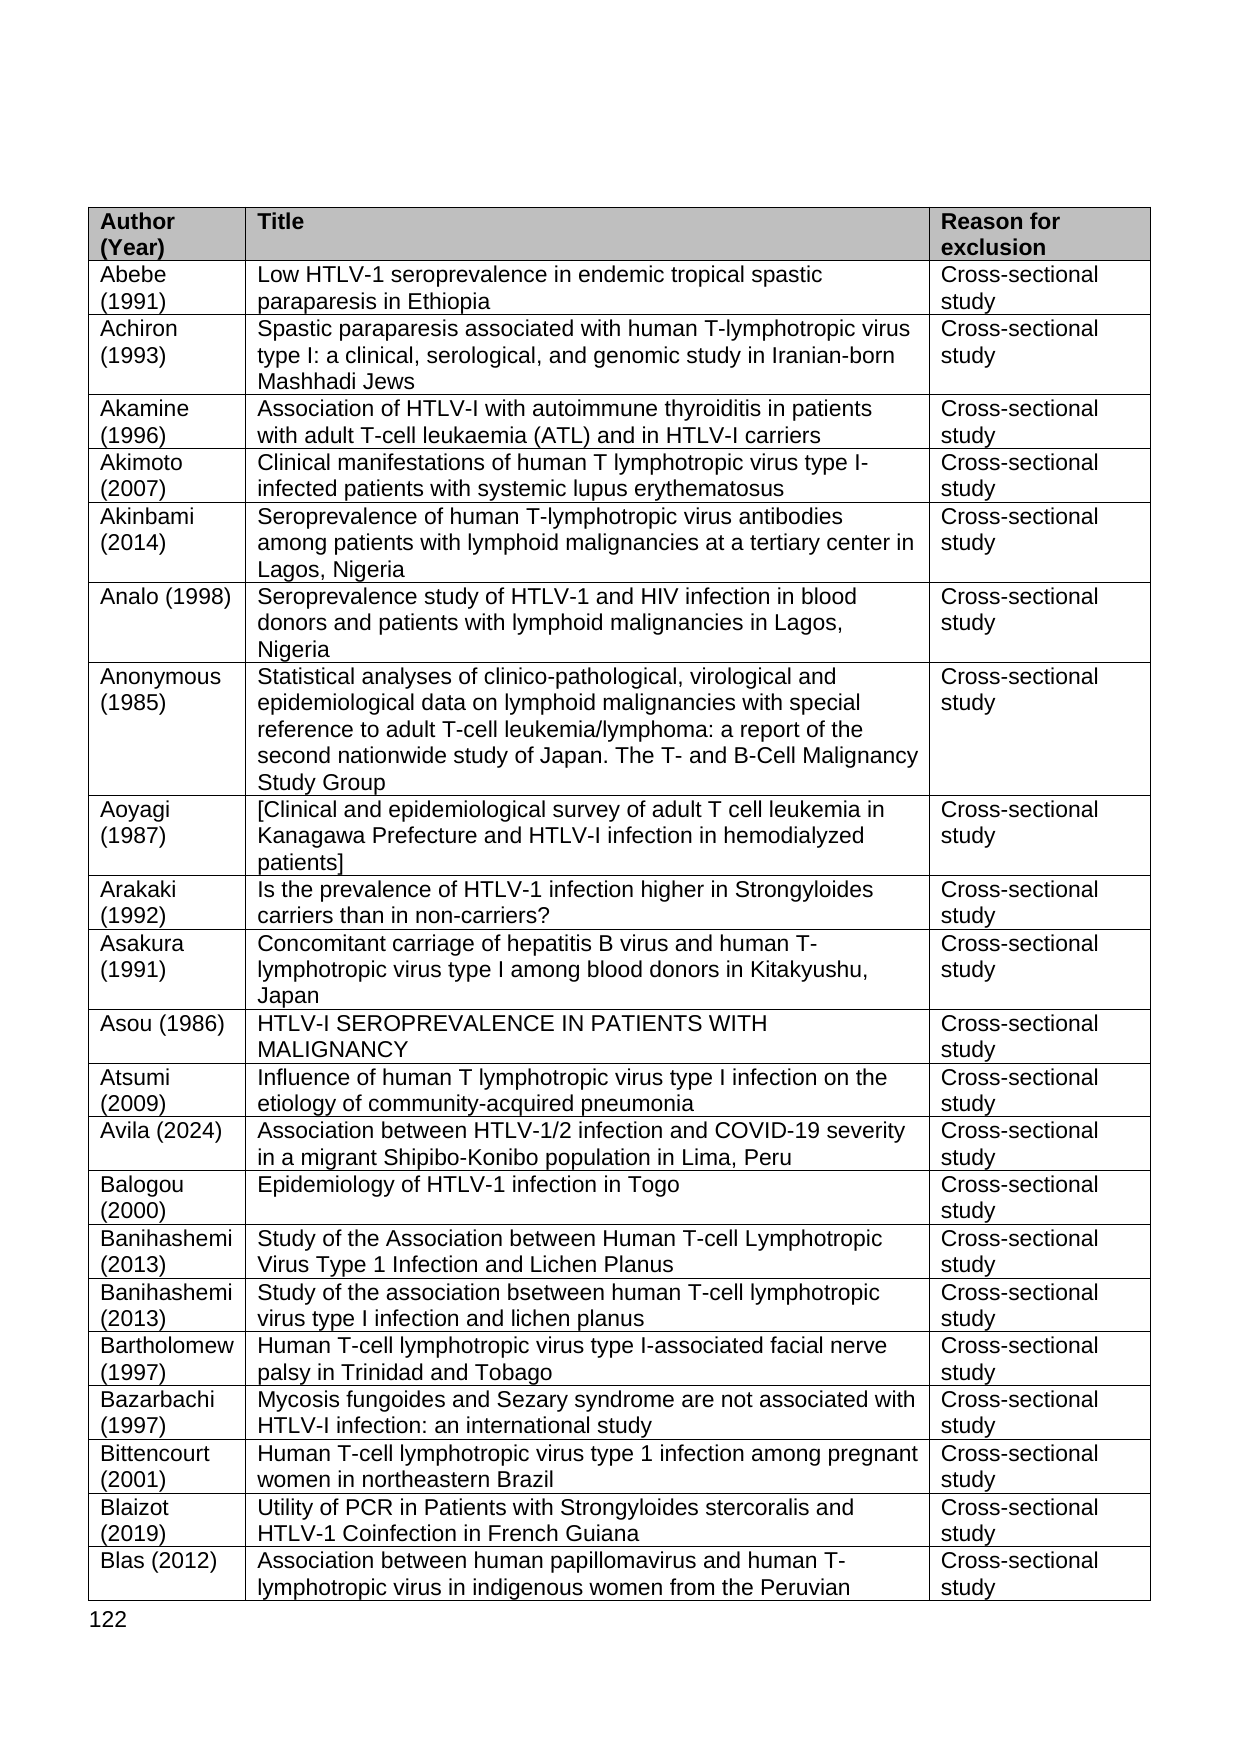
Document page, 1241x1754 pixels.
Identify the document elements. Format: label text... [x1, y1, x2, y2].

table_cell [Clinical and epidemiological survey of adult T cell leukemia in Kanagawa Prefecture and HTLV-I infection in hemodialyzed patients] [246, 796, 929, 875]
table_cell Human T-cell lymphotropic virus type I-associated facial nerve palsy in Trinidad and Tobago [246, 1332, 929, 1385]
table_cell Cross-sectional study [930, 796, 1150, 875]
table_cell Mycosis fungoides and Sezary syndrome are not associated with HTLV-I infection: an international study [246, 1386, 929, 1439]
table_cell HTLV-I SEROPREVALENCE IN PATIENTS WITH MALIGNANCY [246, 1010, 929, 1062]
table_cell Influence of human T lymphotropic virus type I infection on the etiology of community-acquired pneumonia [246, 1064, 929, 1116]
table_cell Cross-sectional study [930, 1279, 1150, 1331]
table_cell Concomitant carriage of hepatitis B virus and human T-lymphotropic virus type I among blood donors in Kitakyushu, Japan [246, 930, 929, 1009]
table_cell Cross-sectional study [930, 1117, 1150, 1170]
table_cell Cross-sectional study [930, 930, 1150, 1009]
table_cell Cross-sectional study [930, 395, 1150, 448]
table_cell Cross-sectional study [930, 503, 1150, 582]
table_cell Cross-sectional study [930, 315, 1150, 394]
table_cell Cross-sectional study [930, 1332, 1150, 1385]
table_cell Asakura (1991) [89, 930, 245, 1009]
table_cell Atsumi (2009) [89, 1064, 245, 1116]
table_cell Bittencourt (2001) [89, 1440, 245, 1492]
table_cell Bartholomew (1997) [89, 1332, 245, 1385]
table_cell Association between human papillomavirus and human T-lymphotropic virus in indigenous women from the Peruvian [246, 1547, 929, 1600]
table_cell Cross-sectional study [930, 1064, 1150, 1116]
table_cell Cross-sectional study [930, 1440, 1150, 1492]
table_cell Cross-sectional study [930, 876, 1150, 929]
table_cell Cross-sectional study [930, 1547, 1150, 1600]
table_cell Asou (1986) [89, 1010, 245, 1062]
table_cell Human T-cell lymphotropic virus type 1 infection among pregnant women in northeastern Brazil [246, 1440, 929, 1492]
table_cell Cross-sectional study [930, 261, 1150, 314]
table_cell Balogou (2000) [89, 1171, 245, 1224]
table_cell Seroprevalence study of HTLV-1 and HIV infection in blood donors and patients with lymphoid malignancies in Lagos, Nigeria [246, 583, 929, 662]
table_cell Study of the Association between Human T-cell Lymphotropic Virus Type 1 Infection and Lichen Planus [246, 1225, 929, 1277]
table_cell Banihashemi (2013) [89, 1279, 245, 1331]
table_cell Statistical analyses of clinico-pathological, virological and epidemiological data on lymphoid malignancies with special reference to adult T-cell leukemia/lymphoma: a report of the second nationwide study of Japan. The T- and B-Cell Malignancy Study Group [246, 663, 929, 795]
table_cell Akinbami (2014) [89, 503, 245, 582]
table_header Reason for exclusion [930, 208, 1150, 260]
table_cell Cross-sectional study [930, 1494, 1150, 1546]
table_cell Bazarbachi (1997) [89, 1386, 245, 1439]
table_cell Is the prevalence of HTLV-1 infection higher in Strongyloides carriers than in non-carriers? [246, 876, 929, 929]
table_cell Spastic paraparesis associated with human T-lymphotropic virus type I: a clinical, serological, and genomic study in Iranian-born Mashhadi Jews [246, 315, 929, 394]
table_cell Association of HTLV-I with autoimmune thyroiditis in patients with adult T-cell leukaemia (ATL) and in HTLV-I carriers [246, 395, 929, 448]
table_cell Utility of PCR in Patients with Strongyloides stercoralis and HTLV-1 Coinfection in French Guiana [246, 1494, 929, 1546]
table_header Title [246, 208, 929, 260]
table_cell Clinical manifestations of human T lymphotropic virus type I-infected patients with systemic lupus erythematosus [246, 449, 929, 502]
table_cell Aoyagi (1987) [89, 796, 245, 875]
table_cell Low HTLV-1 seroprevalence in endemic tropical spastic paraparesis in Ethiopia [246, 261, 929, 314]
table_cell Cross-sectional study [930, 663, 1150, 795]
table_cell Anonymous (1985) [89, 663, 245, 795]
table_cell Abebe (1991) [89, 261, 245, 314]
table_cell Avila (2024) [89, 1117, 245, 1170]
table_cell Seroprevalence of human T-lymphotropic virus antibodies among patients with lymphoid malignancies at a tertiary center in Lagos, Nigeria [246, 503, 929, 582]
table_cell Arakaki (1992) [89, 876, 245, 929]
table_cell Blas (2012) [89, 1547, 245, 1600]
table_cell Cross-sectional study [930, 449, 1150, 502]
table_cell Analo (1998) [89, 583, 245, 662]
table_cell Cross-sectional study [930, 1171, 1150, 1224]
table_cell Cross-sectional study [930, 1010, 1150, 1062]
table_cell Banihashemi (2013) [89, 1225, 245, 1277]
table_cell Study of the association bsetween human T-cell lymphotropic virus type I infection and lichen planus [246, 1279, 929, 1331]
table_cell Cross-sectional study [930, 1225, 1150, 1277]
table_cell Achiron (1993) [89, 315, 245, 394]
table_cell Cross-sectional study [930, 583, 1150, 662]
table_cell Akimoto (2007) [89, 449, 245, 502]
table_cell Blaizot (2019) [89, 1494, 245, 1546]
table_cell Epidemiology of HTLV-1 infection in Togo [246, 1171, 929, 1224]
table_cell Akamine (1996) [89, 395, 245, 448]
table_header Author (Year) [89, 208, 245, 260]
table_cell Association between HTLV-1/2 infection and COVID-19 severity in a migrant Shipibo-Konibo population in Lima, Peru [246, 1117, 929, 1170]
table_cell Cross-sectional study [930, 1386, 1150, 1439]
